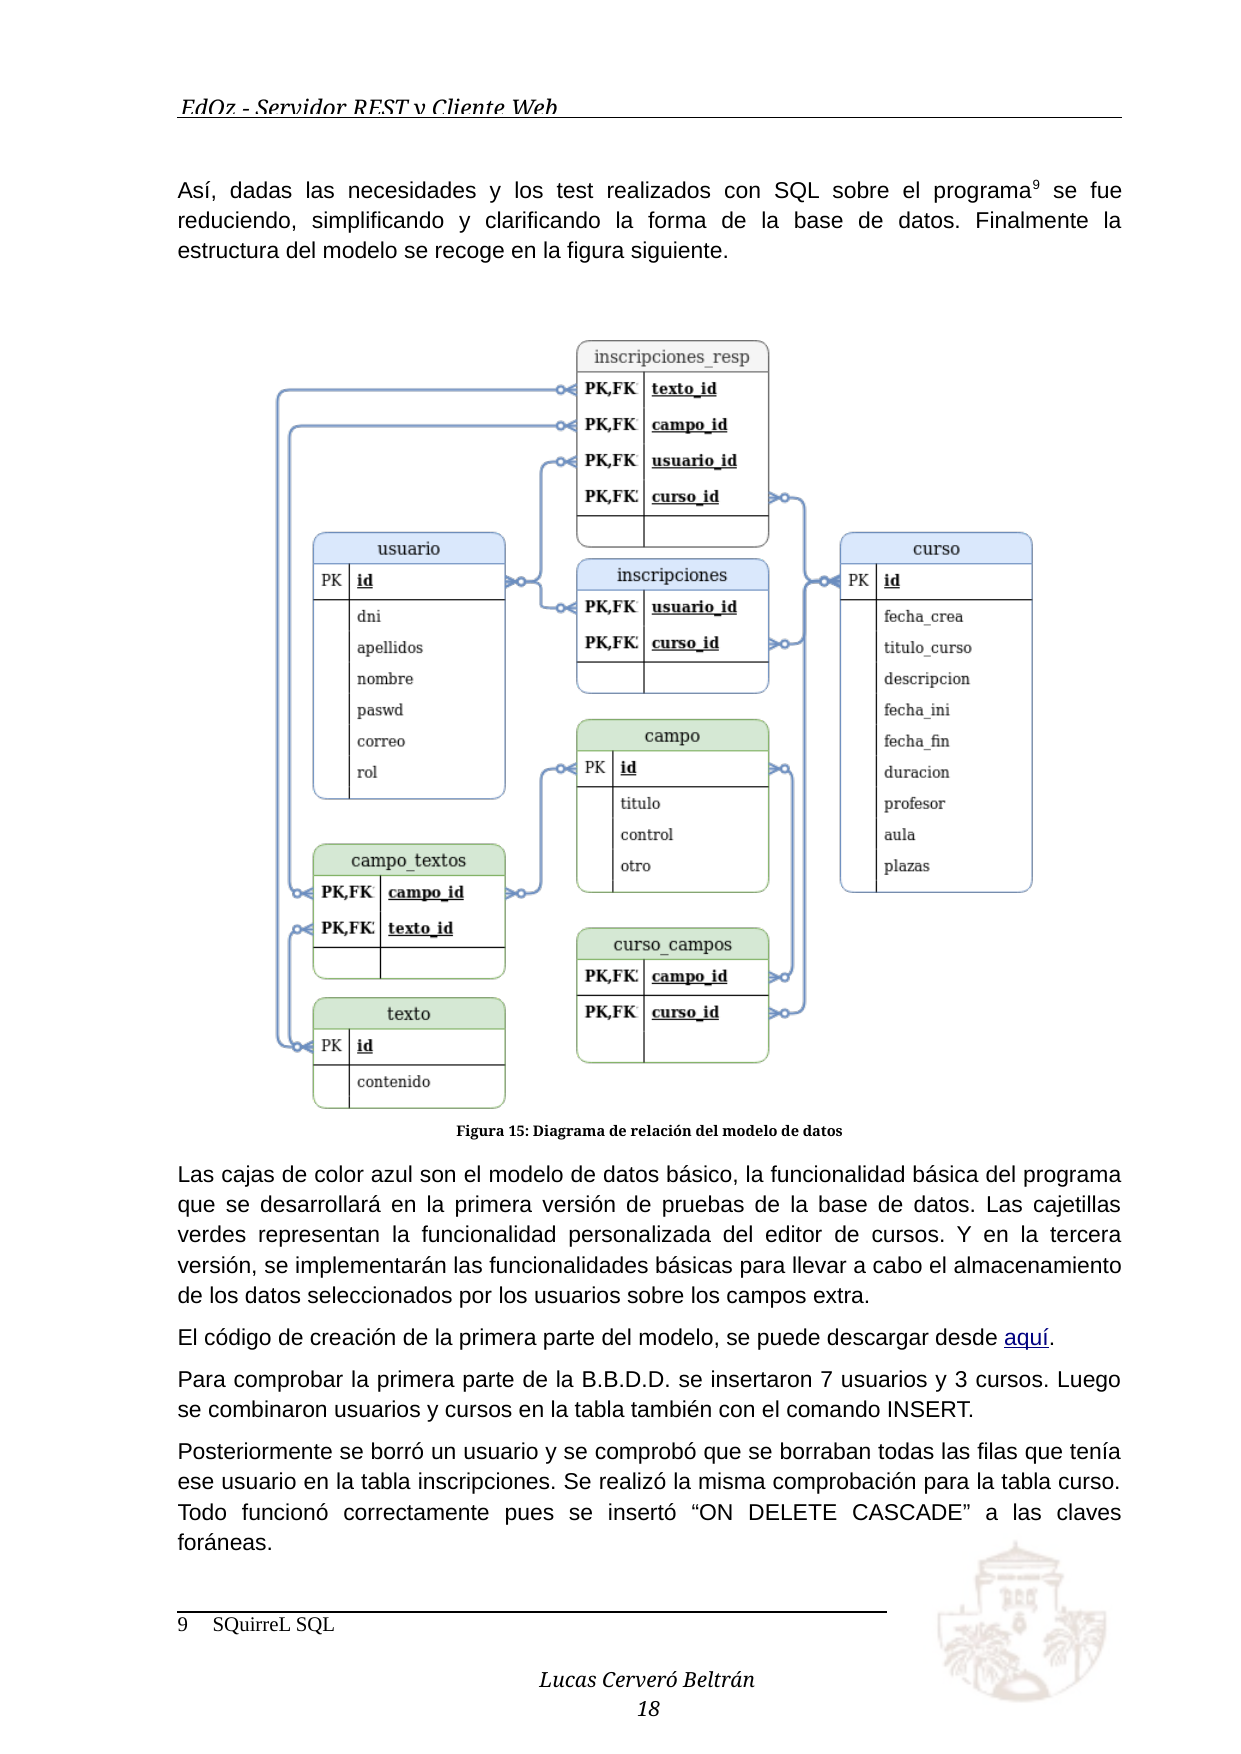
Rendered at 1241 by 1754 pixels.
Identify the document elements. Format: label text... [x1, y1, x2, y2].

text Figura 15: Diagrama de relación del modelo de datos [260, 1116, 1039, 1140]
text SQuirreL SQL [177, 1612, 1122, 1636]
text Para comprobar la primera parte de la B.B.D.D. se insertaron 7 usuarios y 3 cursos. Luego se combinaron usuarios y cursos en la tabla también con el comando INSERT. [177, 1366, 1122, 1422]
text Las cajas de color azul son el modelo de datos básico, la funcionalidad básica del programa que se desarrollará en la primera versión de pruebas de la base de datos. Las cajetillas verdes representan la funcionalidad personalizada del editor de cursos. Y en la tercera versión, se implementarán las funcionalidades básicas para llevar a cabo el almacenamiento de los datos seleccionados por los usuarios sobre los campos extra. [177, 1161, 1122, 1308]
picture [259, 333, 1040, 1116]
text Posteriormente se borró un usuario y se comprobó que se borraban todas las filas que tenía ese usuario en la tabla inscripciones. Se realizó la misma comprobación para la tabla curso. Todo funcionó correctamente pues se insertó “ON DELETE CASCADE” a las claves foráneas. [177, 1438, 1122, 1555]
text Así, dadas las necesidades y los test realizados con SQL sobre el programa se fue reduciendo, simplificando y clarificando la forma de la base de datos. Finalmente la estructura del modelo se recoge en la figura siguiente. [177, 177, 1122, 264]
text El código de creación de la primera parte del modelo, se puede descargar desde aquí. [177, 1324, 1122, 1350]
